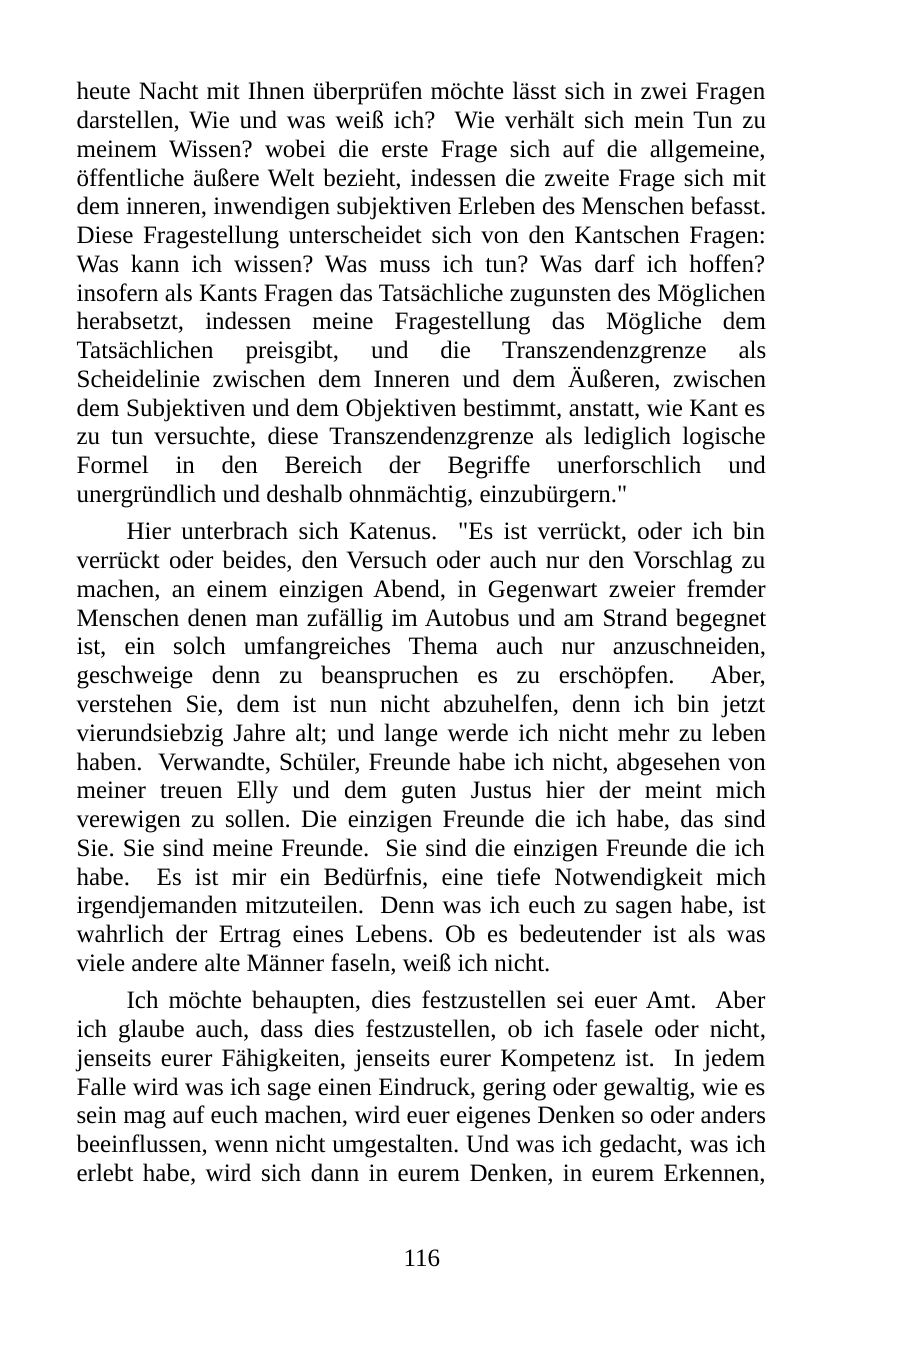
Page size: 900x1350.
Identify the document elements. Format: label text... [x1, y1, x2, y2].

text Hier unterbrach sich Katenus. "Es ist verrückt, oder ich bin verrückt oder beides, den Versuch oder auch nur den Vorschlag zu machen, an einem einzigen Abend, in Gegenwart zweier fremder Menschen denen man zufällig im Autobus und am Strand begegnet ist, ein solch umfangreiches Thema auch nur anzuschneiden, geschweige denn zu beanspruchen es zu erschöpfen. Aber, verstehen Sie, dem ist nun nicht abzuhelfen, denn ich bin jetzt vierundsiebzig Jahre alt; und lange werde ich nicht mehr zu leben haben. Verwandte, Schüler, Freunde habe ich nicht, abgesehen von meiner treuen Elly und dem guten Justus hier der meint mich verewigen zu sollen. Die einzigen Freunde die ich habe, das sind Sie. Sie sind meine Freunde. Sie sind die einzigen Freunde die ich habe. Es ist mir ein Bedürfnis, eine tiefe Notwendigkeit mich irgendjemanden mitzuteilen. Denn was ich euch zu sagen habe, ist wahrlich der Ertrag eines Lebens. Ob es bedeutender ist als was viele andere alte Männer faseln, weiß ich nicht. [76, 517, 766, 977]
text Ich möchte behaupten, dies festzustellen sei euer Amt. Aber ich glaube auch, dass dies festzustellen, ob ich fasele oder nicht, jenseits eurer Fähigkeiten, jenseits eurer Kompetenz ist. In jedem Falle wird was ich sage einen Eindruck, gering oder gewaltig, wie es sein mag auf euch machen, wird euer eigenes Denken so oder anders beeinflussen, wenn nicht umgestalten. Und was ich gedacht, was ich erlebt habe, wird sich dann in eurem Denken, in eurem Erkennen, [76, 986, 766, 1187]
text heute Nacht mit Ihnen überprüfen möchte lässt sich in zwei Fragen darstellen, Wie und was weiß ich? Wie verhält sich mein Tun zu meinem Wissen? wobei die erste Frage sich auf die allgemeine, öffentliche äußere Welt bezieht, indessen die zweite Frage sich mit dem inneren, inwendigen subjektiven Erleben des Menschen befasst. Diese Fragestellung unterscheidet sich von den Kantschen Fragen: Was kann ich wissen? Was muss ich tun? Was darf ich hoffen? insofern als Kants Fragen das Tatsächliche zugunsten des Möglichen herabsetzt, indessen meine Fragestellung das Mögliche dem Tatsächlichen preisgibt, und die Transzendenzgrenze als Scheidelinie zwischen dem Inneren und dem Äußeren, zwischen dem Subjektiven und dem Objektiven bestimmt, anstatt, wie Kant es zu tun versuchte, diese Transzendenzgrenze als lediglich logische Formel in den Bereich der Begriffe unerforschlich und unergründlich und deshalb ohnmächtig, einzubürgern." [76, 76, 766, 508]
